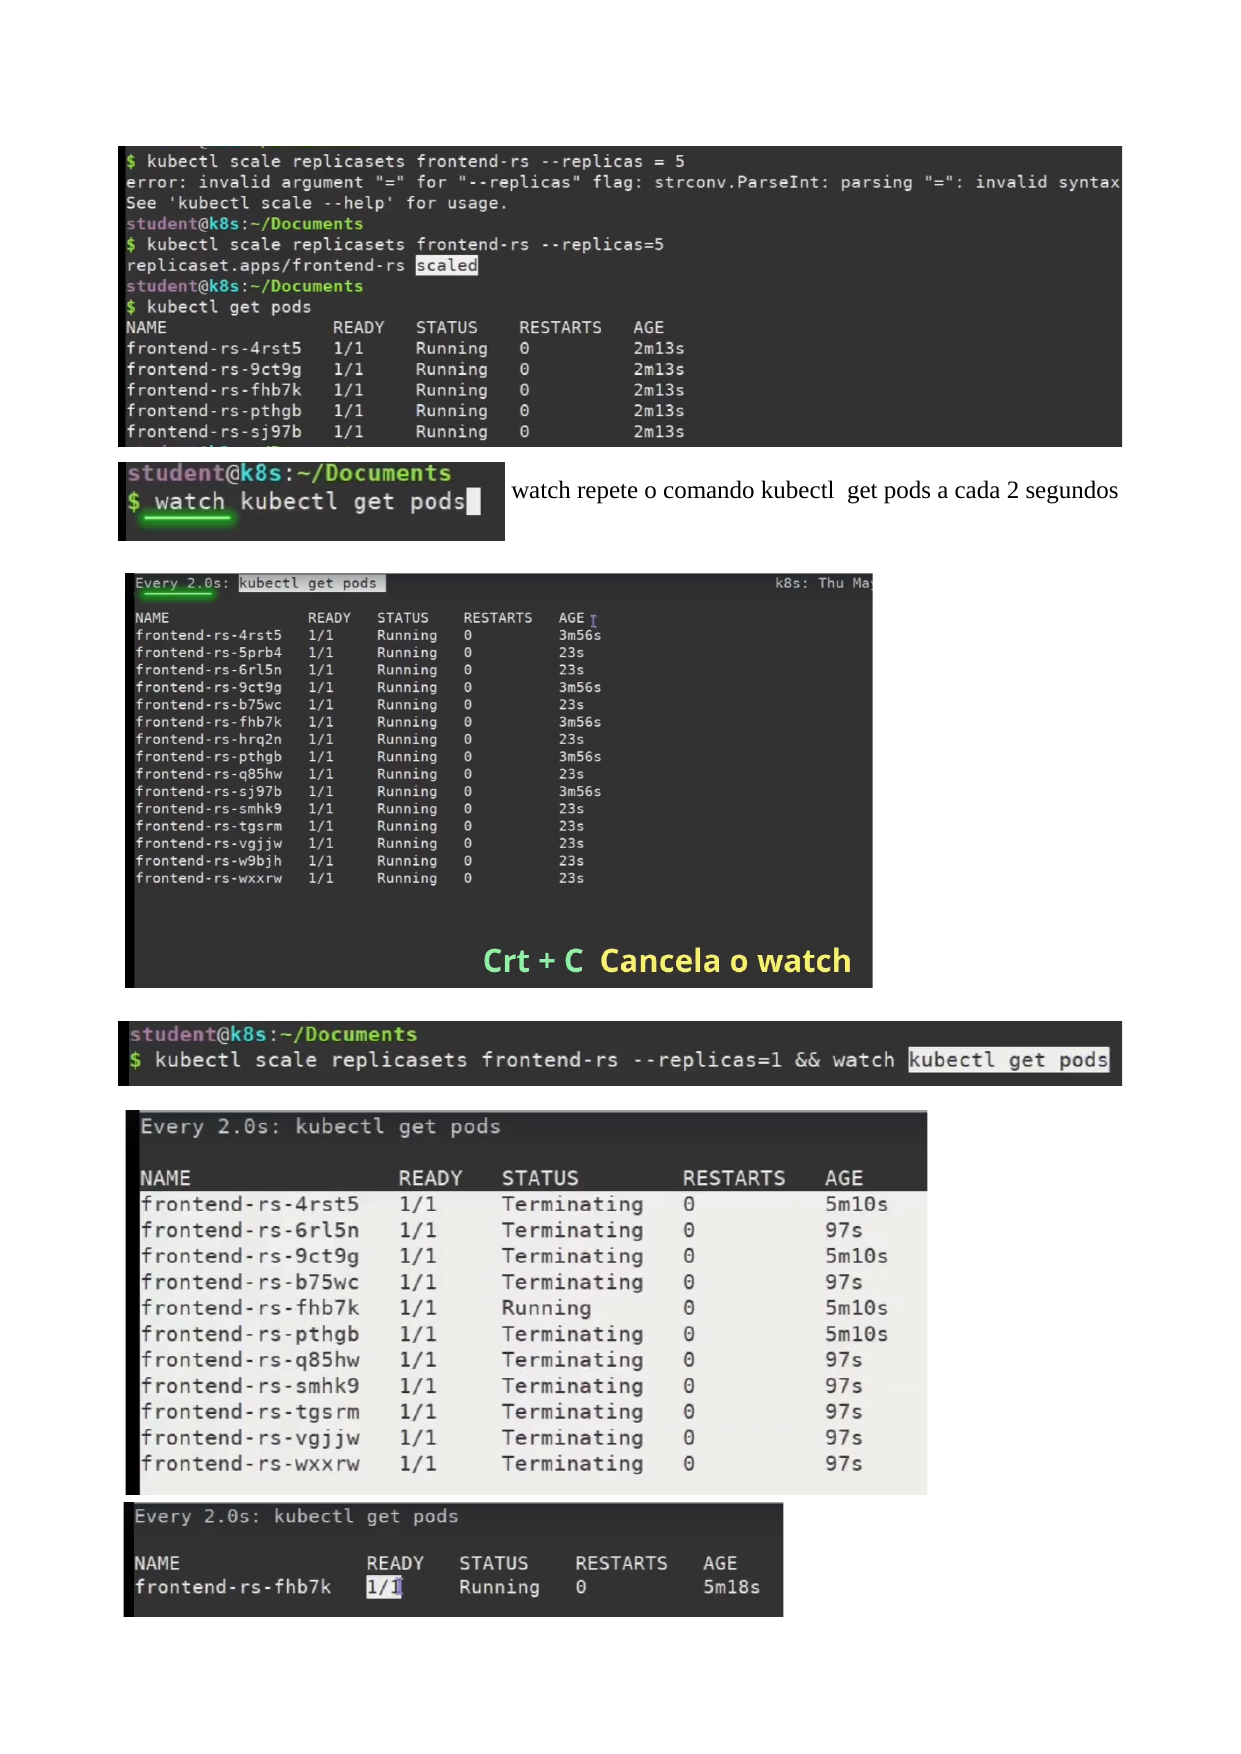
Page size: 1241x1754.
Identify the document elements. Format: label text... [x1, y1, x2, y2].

picture [118, 1021, 1123, 1086]
picture [118, 146, 1123, 447]
picture [118, 462, 505, 541]
text watch repete o comando kubectl get pods a cada 2 segundos [505, 475, 1122, 504]
picture [123, 1502, 784, 1617]
picture [125, 573, 873, 988]
picture [125, 1110, 928, 1495]
